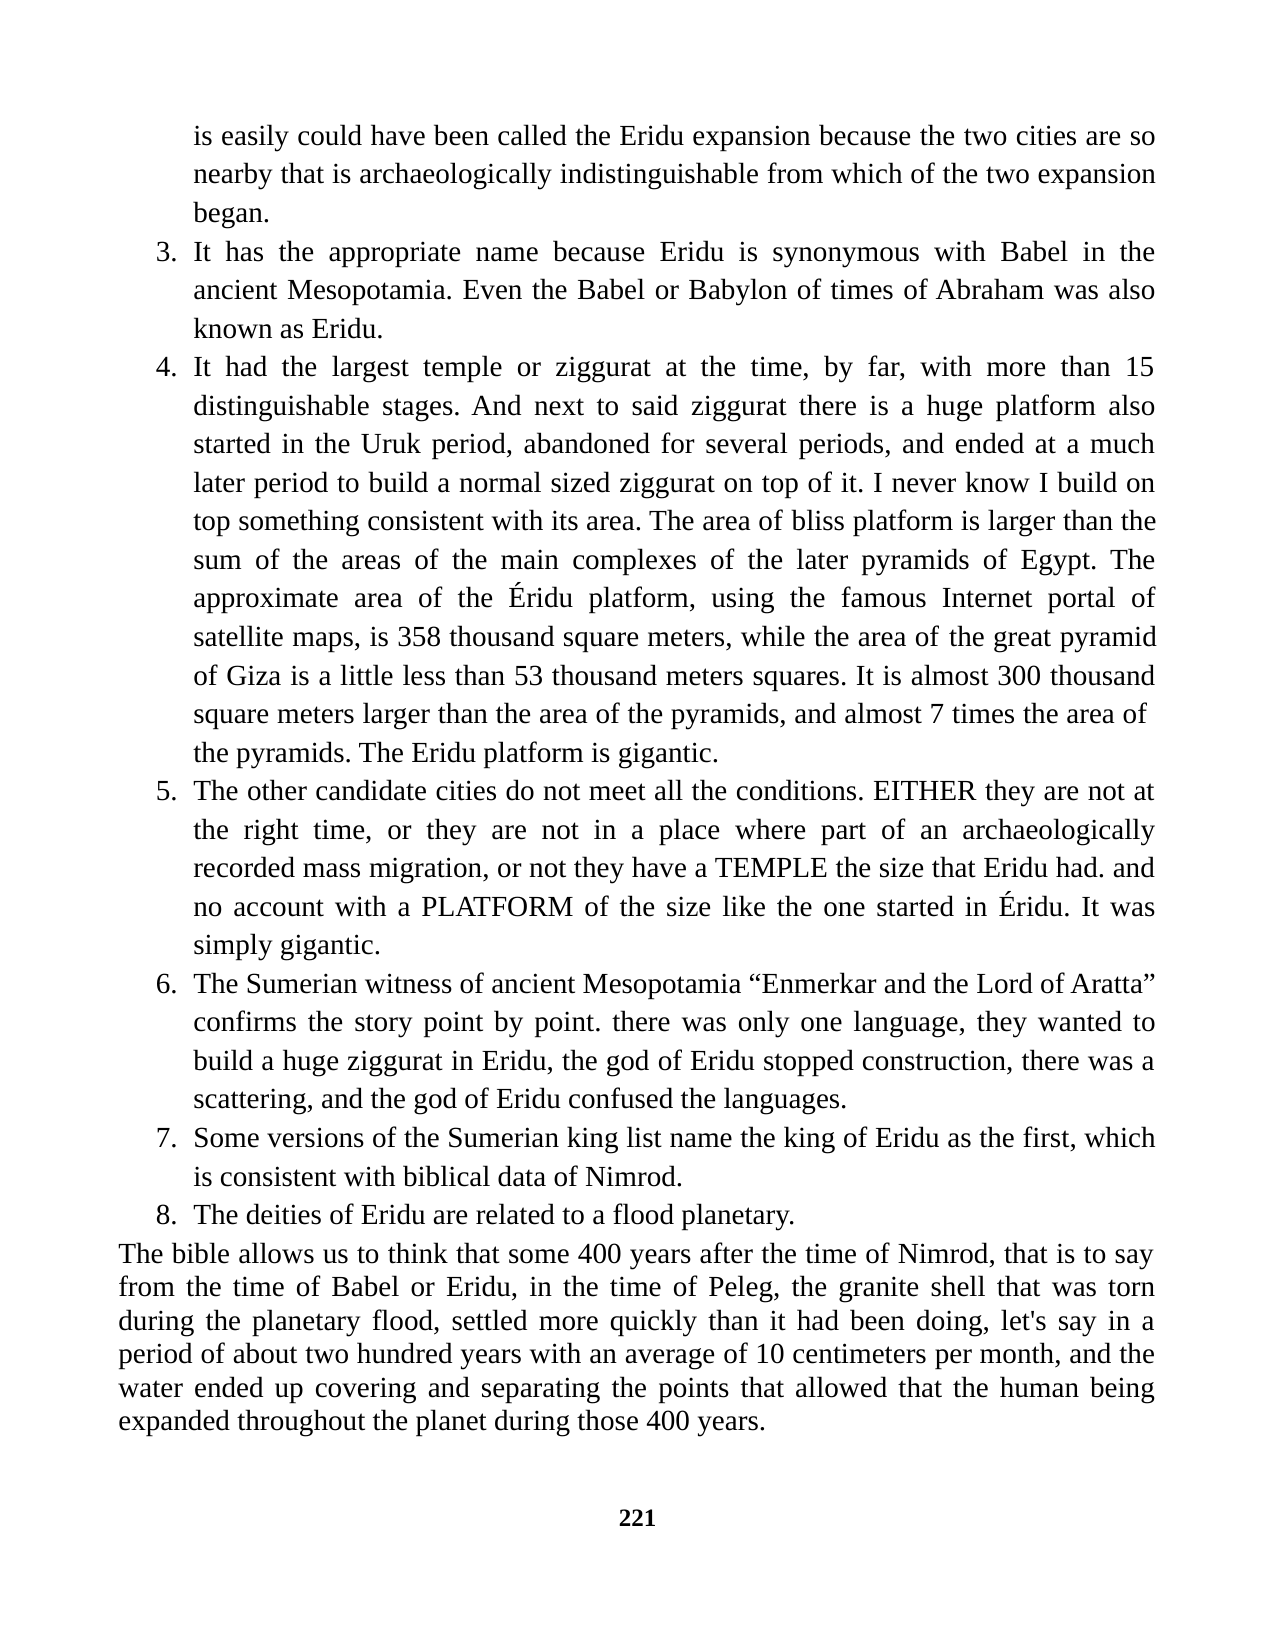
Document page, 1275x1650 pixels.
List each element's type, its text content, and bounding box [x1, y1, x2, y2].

list The other candidate cities do not meet all the conditions. EITHER they are not at the right time, or they are not in a place where part of an archaeologically recorded mass migration, or not they have a TEMPLE the size that Eridu had. and no account with a PLATFORM of the size like the one started in Éridu. It was simply gigantic. [156, 773, 1157, 961]
list It had the largest temple or ziggurat at the time, by far, with more than 15 distinguishable stages. And next to said ziggurat there is a huge platform also started in the Uruk period, abandoned for several periods, and ended at a much later period to build a normal sized ziggurat on top of it. I never know I build on top something consistent with its area. The area of ​​bliss platform is larger than the sum of the areas of the main complexes of the later pyramids of Egypt. The approximate area of the Éridu platform, using the famous Internet portal of satellite maps, is 358 thousand square meters, while the area of ​​the great pyramid of Giza is a little less than 53 thousand meters squares. It is almost 300 thousand square meters larger than the area of the pyramids, and almost 7 times the area of ​​the pyramids. The Eridu platform is gigantic. [156, 349, 1157, 768]
text The bible allows us to think that some 400 years after the time of Nimrod, that is to say from the time of Babel or Eridu, in the time of Peleg, the granite shell that was torn during the planetary flood, settled more quickly than it had been doing, let's say in a period of about two hundred years with an average of 10 centimeters per month, and the water ended up covering and separating the points that allowed that the human being expanded throughout the planet during those 400 years. [118, 1236, 1157, 1437]
list is easily could have been called the Eridu expansion because the two cities are so nearby that is archaeologically indistinguishable from which of the two expansion began. [156, 118, 1157, 229]
list It has the appropriate name because Eridu is synonymous with Babel in the ancient Mesopotamia. Even the Babel or Babylon of times of Abraham was also known as Eridu. [156, 234, 1157, 344]
list The Sumerian witness of ancient Mesopotamia “Enmerkar and the Lord of Aratta” confirms the story point by point. there was only one language, they wanted to build a huge ziggurat in Eridu, the god of Eridu stopped construction, there was a scattering, and the god of Eridu confused the languages. [156, 966, 1157, 1115]
list The deities of Eridu are related to a flood planetary. [156, 1197, 1157, 1231]
list Some versions of the Sumerian king list name the king of Eridu as the first, which is consistent with biblical data of Nimrod. [156, 1120, 1157, 1192]
